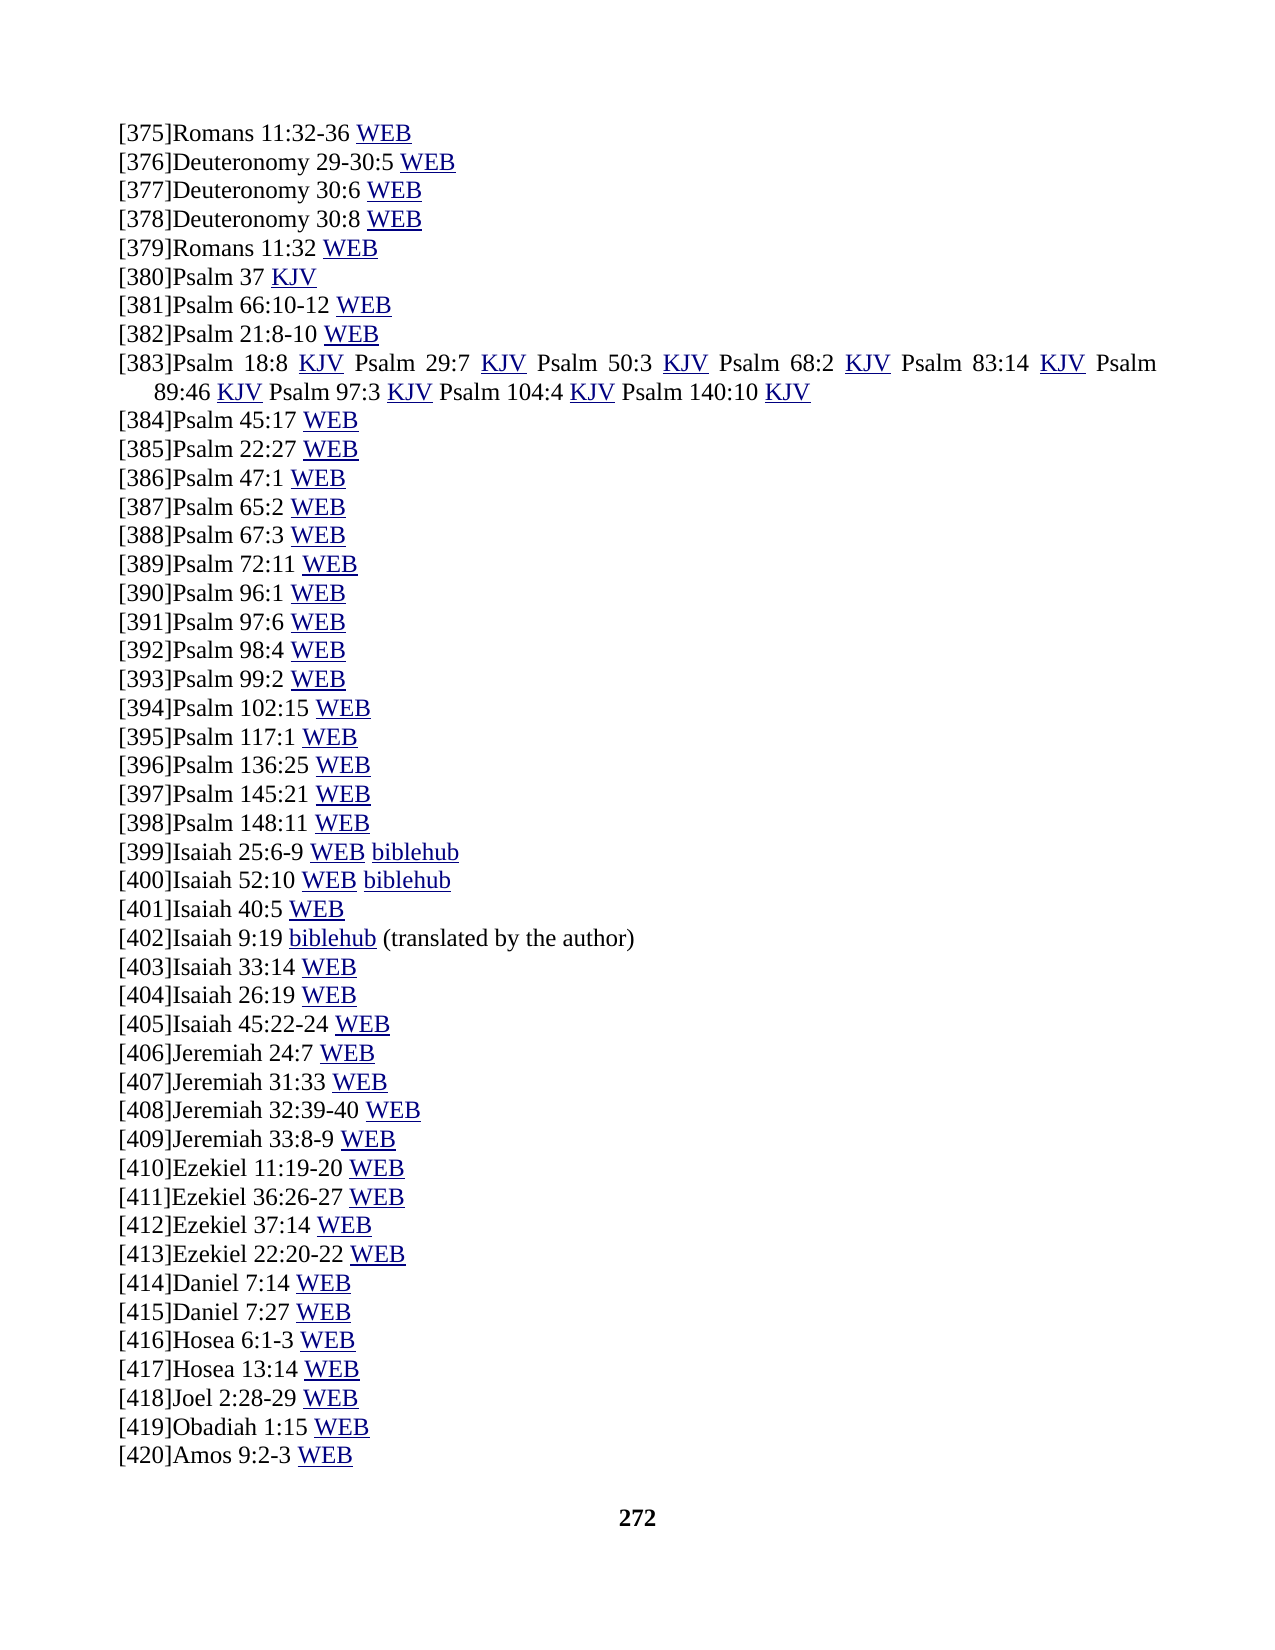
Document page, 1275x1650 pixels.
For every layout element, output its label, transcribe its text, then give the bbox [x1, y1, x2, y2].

text Deuteronomy 30:6 WEB [118, 176, 1157, 204]
text Isaiah 9:19 biblehub (translated by the author) [118, 923, 1157, 952]
text Isaiah 26:19 WEB [118, 981, 1157, 1009]
text Jeremiah 31:33 WEB [118, 1067, 1157, 1096]
text Psalm 18:8 KJV Psalm 29:7 KJV Psalm 50:3 KJV Psalm 68:2 KJV Psalm 83:14 KJV Psalm 89:46 KJV Psalm 97:3 KJV Psalm 104:4 KJV Psalm 140:10 KJV [118, 348, 1157, 406]
text Ezekiel 11:19-20 WEB [118, 1153, 1157, 1182]
text Psalm 47:1 WEB [118, 463, 1157, 492]
text Obadiah 1:15 WEB [118, 1412, 1157, 1441]
text Psalm 136:25 WEB [118, 751, 1157, 779]
text Isaiah 40:5 WEB [118, 894, 1157, 923]
text Daniel 7:14 WEB [118, 1268, 1157, 1297]
text Psalm 37 KJV [118, 262, 1157, 291]
text Amos 9:2-3 WEB [118, 1441, 1157, 1469]
text Isaiah 45:22-24 WEB [118, 1009, 1157, 1038]
text Psalm 117:1 WEB [118, 722, 1157, 751]
text Psalm 22:27 WEB [118, 434, 1157, 463]
text Psalm 97:6 WEB [118, 607, 1157, 636]
text Jeremiah 24:7 WEB [118, 1038, 1157, 1067]
text Isaiah 33:14 WEB [118, 952, 1157, 981]
text Psalm 72:11 WEB [118, 549, 1157, 578]
text Joel 2:28-29 WEB [118, 1383, 1157, 1412]
text Isaiah 25:6-9 WEB biblehub [118, 837, 1157, 866]
text Jeremiah 33:8-9 WEB [118, 1124, 1157, 1153]
text Psalm 148:11 WEB [118, 808, 1157, 837]
text Psalm 99:2 WEB [118, 664, 1157, 693]
text Hosea 6:1-3 WEB [118, 1326, 1157, 1354]
text Psalm 98:4 WEB [118, 636, 1157, 664]
text Deuteronomy 30:8 WEB [118, 204, 1157, 233]
text Jeremiah 32:39-40 WEB [118, 1096, 1157, 1124]
text Psalm 45:17 WEB [118, 406, 1157, 434]
text Psalm 21:8-10 WEB [118, 319, 1157, 348]
text Ezekiel 36:26-27 WEB [118, 1182, 1157, 1211]
text Deuteronomy 29-30:5 WEB [118, 147, 1157, 176]
text Ezekiel 37:14 WEB [118, 1211, 1157, 1239]
text Psalm 145:21 WEB [118, 779, 1157, 808]
text Psalm 66:10-12 WEB [118, 291, 1157, 319]
text Isaiah 52:10 WEB biblehub [118, 866, 1157, 894]
text Hosea 13:14 WEB [118, 1354, 1157, 1383]
text Romans 11:32-36 WEB [118, 118, 1157, 147]
text Psalm 96:1 WEB [118, 578, 1157, 607]
text Psalm 102:15 WEB [118, 693, 1157, 722]
text Romans 11:32 WEB [118, 233, 1157, 262]
text Daniel 7:27 WEB [118, 1297, 1157, 1326]
text Psalm 67:3 WEB [118, 521, 1157, 549]
text Ezekiel 22:20-22 WEB [118, 1239, 1157, 1268]
text Psalm 65:2 WEB [118, 492, 1157, 521]
